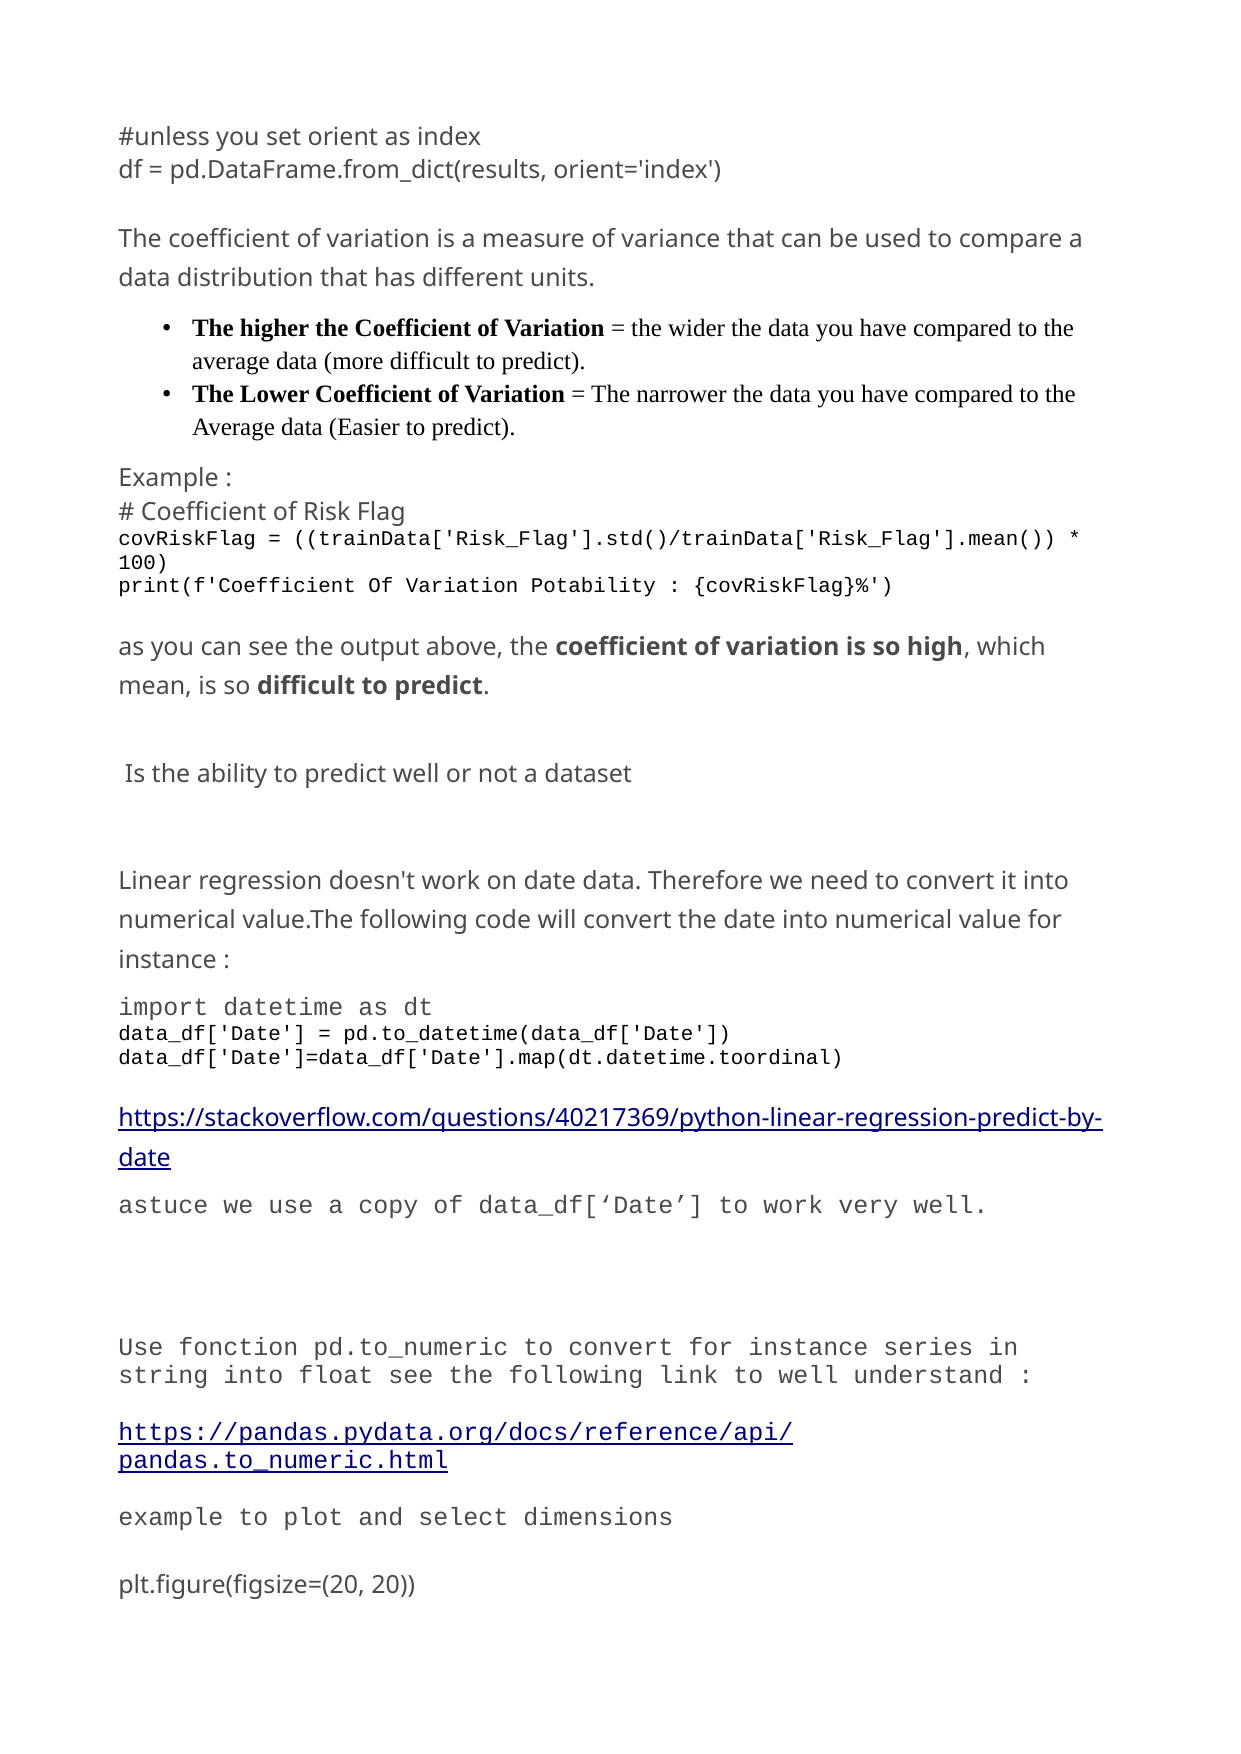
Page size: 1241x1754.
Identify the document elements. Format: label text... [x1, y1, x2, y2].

text Use fonction pd.to_numeric to convert for instance series in string into float see the following link to well understand : [118, 1335, 1122, 1391]
text data_df['Date']=data_df['Date'].map(dt.datetime.toordinal) [118, 1047, 1122, 1071]
text Is the ability to predict well or not a dataset [118, 755, 1122, 789]
text data_df['Date'] = pd.to_datetime(data_df['Date']) [118, 1023, 1122, 1047]
text covRiskFlag = ((trainData['Risk_Flag'].std()/trainData['Risk_Flag'].mean()) * 100) [118, 528, 1122, 575]
text # Coefficient of Risk Flag [118, 494, 1122, 528]
list The higher the Coefficient of Variation = the wider the data you have compared to the average data (more difficult to predict). [162, 313, 1122, 375]
text Linear regression doesn't work on date data. Therefore we need to convert it into numerical value.The following code will convert the date into numerical value for instance : [118, 863, 1122, 975]
text The coefficient of variation is a measure of variance that can be used to compare a data distribution that has different units. [118, 220, 1122, 293]
text https://pandas.pydata.org/docs/reference/api/pandas.to_numeric.html [118, 1420, 1122, 1476]
text Example : [118, 460, 1122, 494]
text astuce we use a copy of data_df[‘Date’] to work very well. [118, 1193, 1122, 1221]
text print(f'Coefficient Of Variation Potability : {covRiskFlag}%') [118, 575, 1122, 599]
text https://stackoverflow.com/questions/40217369/python-linear-regression-predict-by-date [118, 1100, 1122, 1173]
text plt.figure(figsize=(20, 20)) [118, 1567, 1122, 1601]
text #unless you set orient as index [118, 118, 1122, 152]
text example to plot and select dimensions [118, 1505, 1122, 1533]
text import datetime as dt [118, 995, 1122, 1023]
list The Lower Coefficient of Variation = The narrower the data you have compared to the Average data (Easier to predict). [162, 379, 1122, 441]
text df = pd.DataFrame.from_dict(results, orient='index') [118, 152, 1122, 186]
text as you can see the output above, the coefficient of variation is so high, which mean, is so difficult to predict. [118, 628, 1122, 702]
